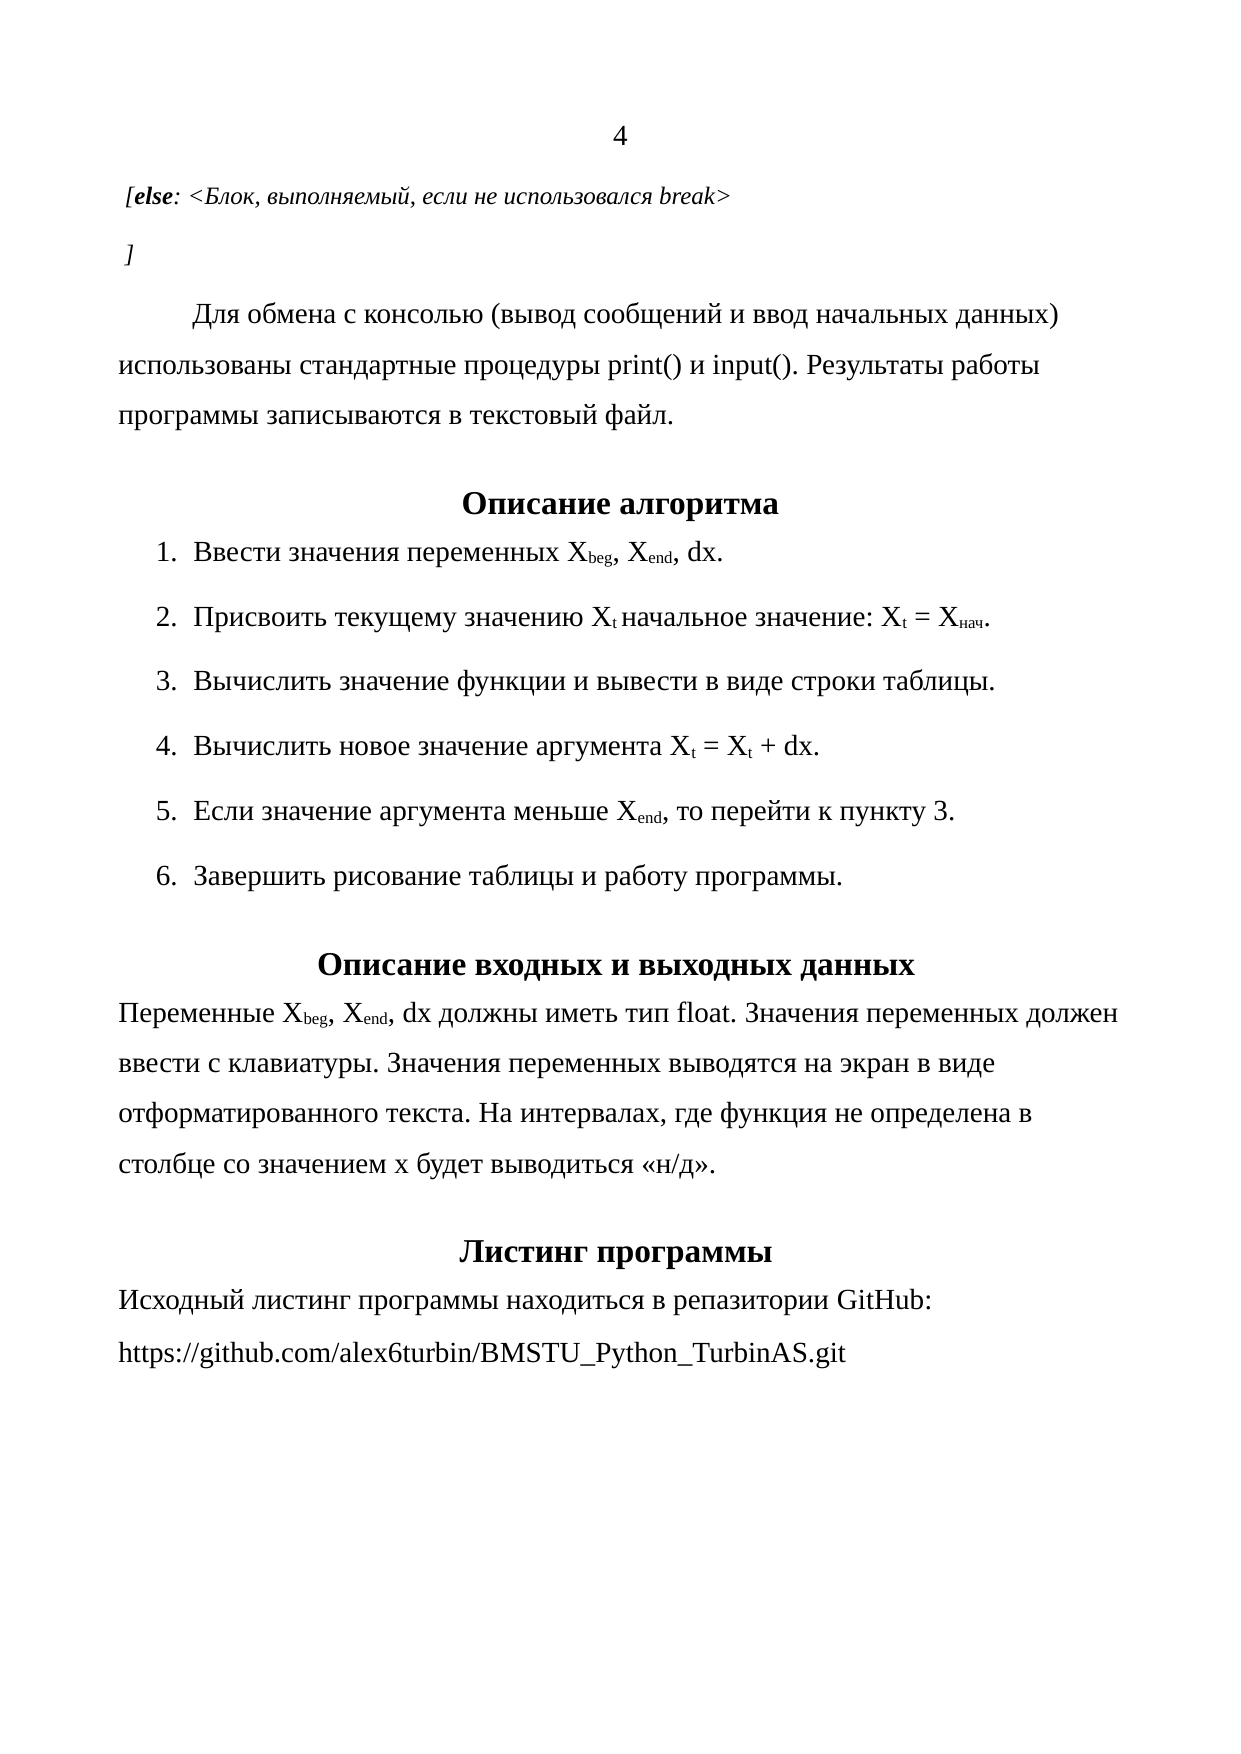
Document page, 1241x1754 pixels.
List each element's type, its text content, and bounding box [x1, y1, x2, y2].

list Вычислить новое значение аргумента Xt = Xt + dx. [156, 728, 1122, 762]
subtitle Описание алгоритма [118, 483, 1122, 521]
list Завершить рисование таблицы и работу программы. [156, 858, 1122, 892]
subtitle Листинг программы [118, 1231, 1122, 1270]
list Вычислить значение функции и вывести в виде строки таблицы. [156, 663, 1122, 697]
text Для обмена с консолью (вывод сообщений и ввод начальных данных) использованы стандартные процедуры print() и input(). Результаты работы программы записываются в текстовый файл. [118, 297, 1122, 431]
text [else: <Блок, выполняемый, если не использовался break> [118, 181, 1122, 210]
text Исходный листинг программы находиться в репазитории GitHub: [118, 1282, 1122, 1316]
text https://github.com/alex6turbin/BMSTU_Python_TurbinAS.git [118, 1335, 1122, 1369]
text ] [118, 239, 1122, 268]
list Ввести значения переменных Xbeg, Xend, dx. [156, 534, 1122, 567]
subtitle Описание входных и выходных данных [118, 944, 1122, 982]
text Переменные Xbeg, Xend, dx должны иметь тип float. Значения переменных должен ввести с клавиатуры. Значения переменных выводятся на экран в виде отформатированного текста. На интервалах, где функция не определена в столбце со значением x будет выводиться «н/д». [118, 995, 1122, 1179]
list Присвоить текущему значению Xt начальное значение: Xt = Xнач. [156, 599, 1122, 632]
list Если значение аргумента меньше Xend, то перейти к пункту 3. [156, 793, 1122, 827]
